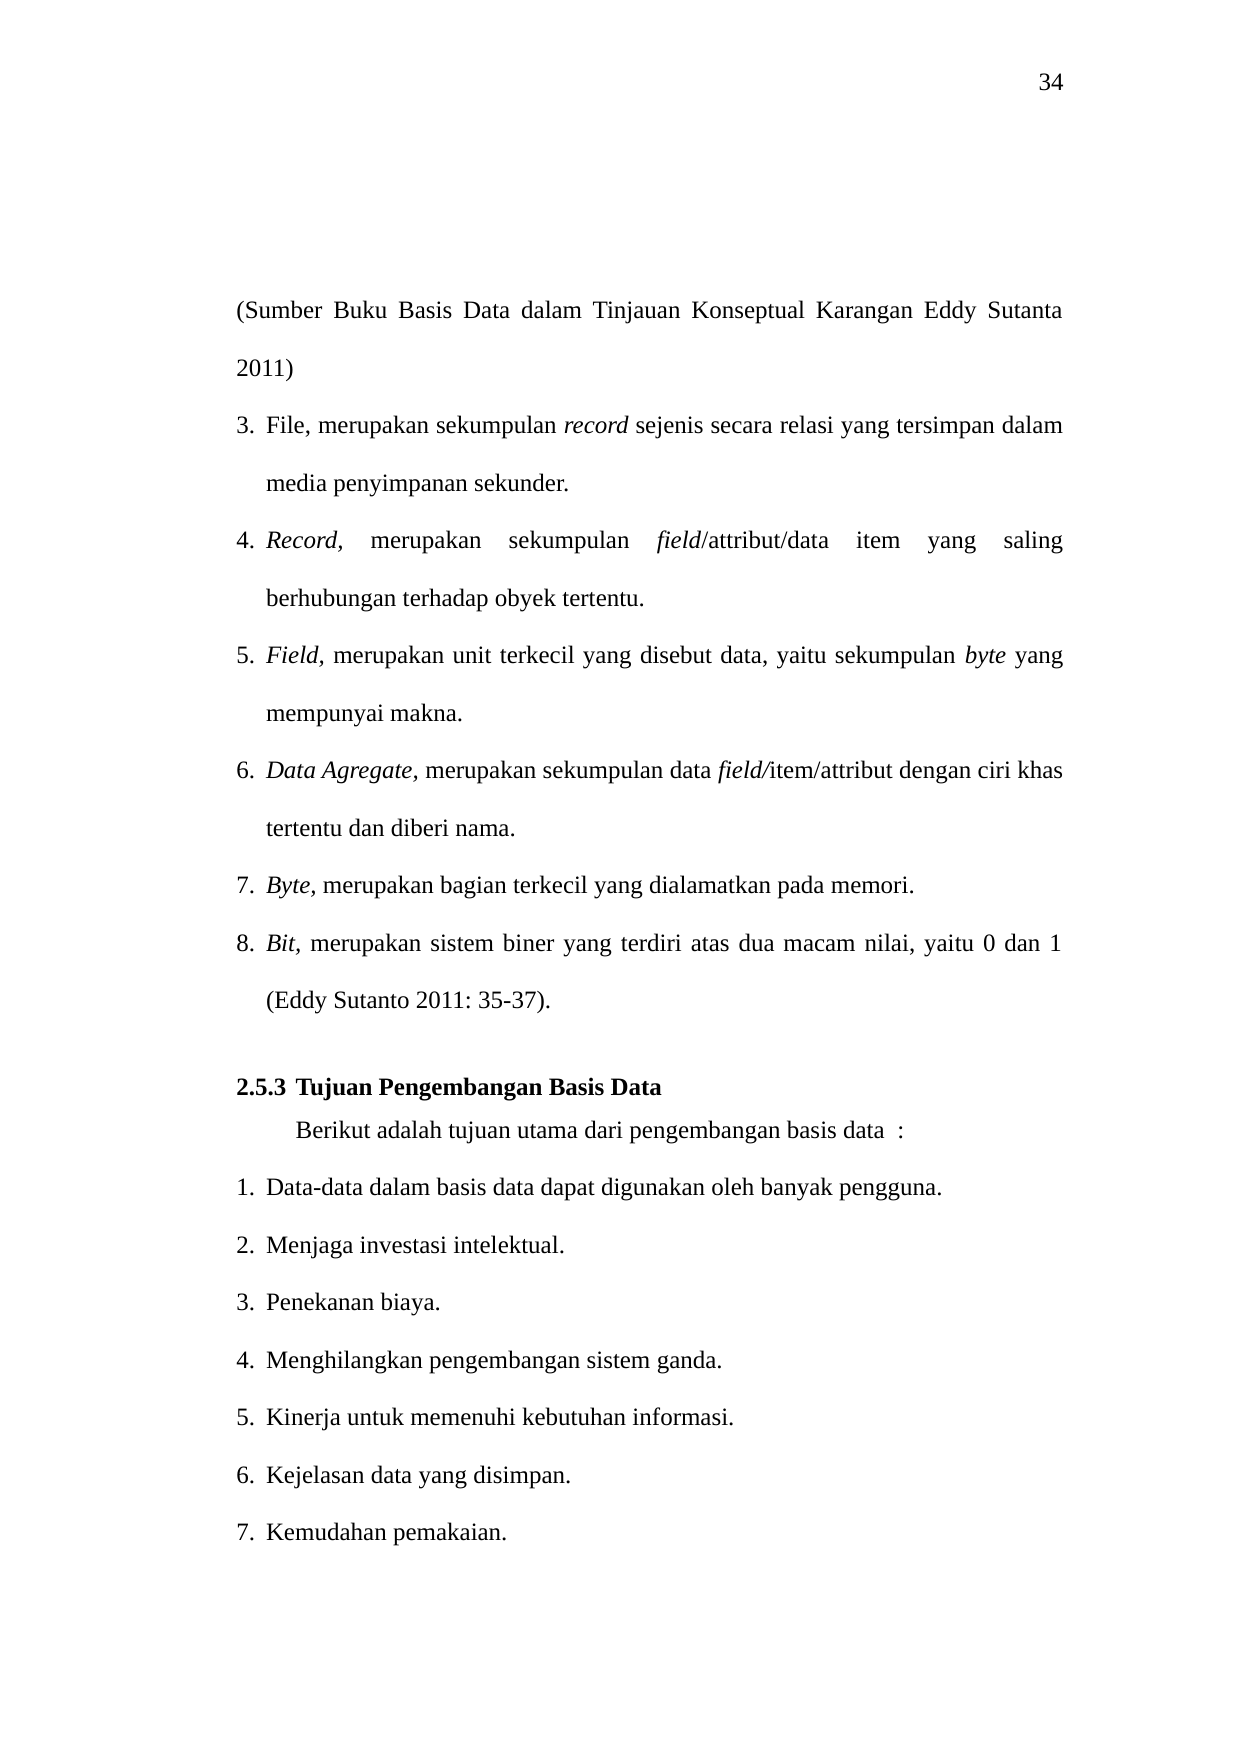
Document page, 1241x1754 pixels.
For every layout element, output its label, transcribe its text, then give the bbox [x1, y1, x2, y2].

list Menjaga investasi intelektual. [236, 1230, 1063, 1258]
list File, merupakan sekumpulan record sejenis secara relasi yang tersimpan dalam media penyimpanan sekunder. [236, 410, 1063, 497]
list Byte, merupakan bagian terkecil yang dialamatkan pada memori. [236, 870, 1063, 899]
list Penekanan biaya. [236, 1287, 1063, 1316]
list Record, merupakan sekumpulan field/attribut/data item yang saling berhubungan terhadap obyek tertentu. [236, 525, 1063, 612]
list Menghilangkan pengembangan sistem ganda. [236, 1345, 1063, 1373]
text (Sumber Buku Basis Data dalam Tinjauan Konseptual Karangan Eddy Sutanta 2011) [236, 295, 1063, 382]
subtitle 2.5.3 Tujuan Pengembangan Basis Data [236, 1072, 1063, 1100]
list Field, merupakan unit terkecil yang disebut data, yaitu sekumpulan byte yang mempunyai makna. [236, 640, 1063, 727]
list Bit, merupakan sistem biner yang terdiri atas dua macam nilai, yaitu 0 dan 1 (Eddy Sutanto 2011: 35-37). [236, 928, 1063, 1014]
text Berikut adalah tujuan utama dari pengembangan basis data : [236, 1115, 1063, 1143]
list Kemudahan pemakaian. [236, 1517, 1063, 1546]
list Kinerja untuk memenuhi kebutuhan informasi. [236, 1402, 1063, 1431]
list Kejelasan data yang disimpan. [236, 1460, 1063, 1488]
list Data Agregate, merupakan sekumpulan data field/item/attribut dengan ciri khas tertentu dan diberi nama. [236, 755, 1063, 842]
list Data-data dalam basis data dapat digunakan oleh banyak pengguna. [236, 1172, 1063, 1201]
